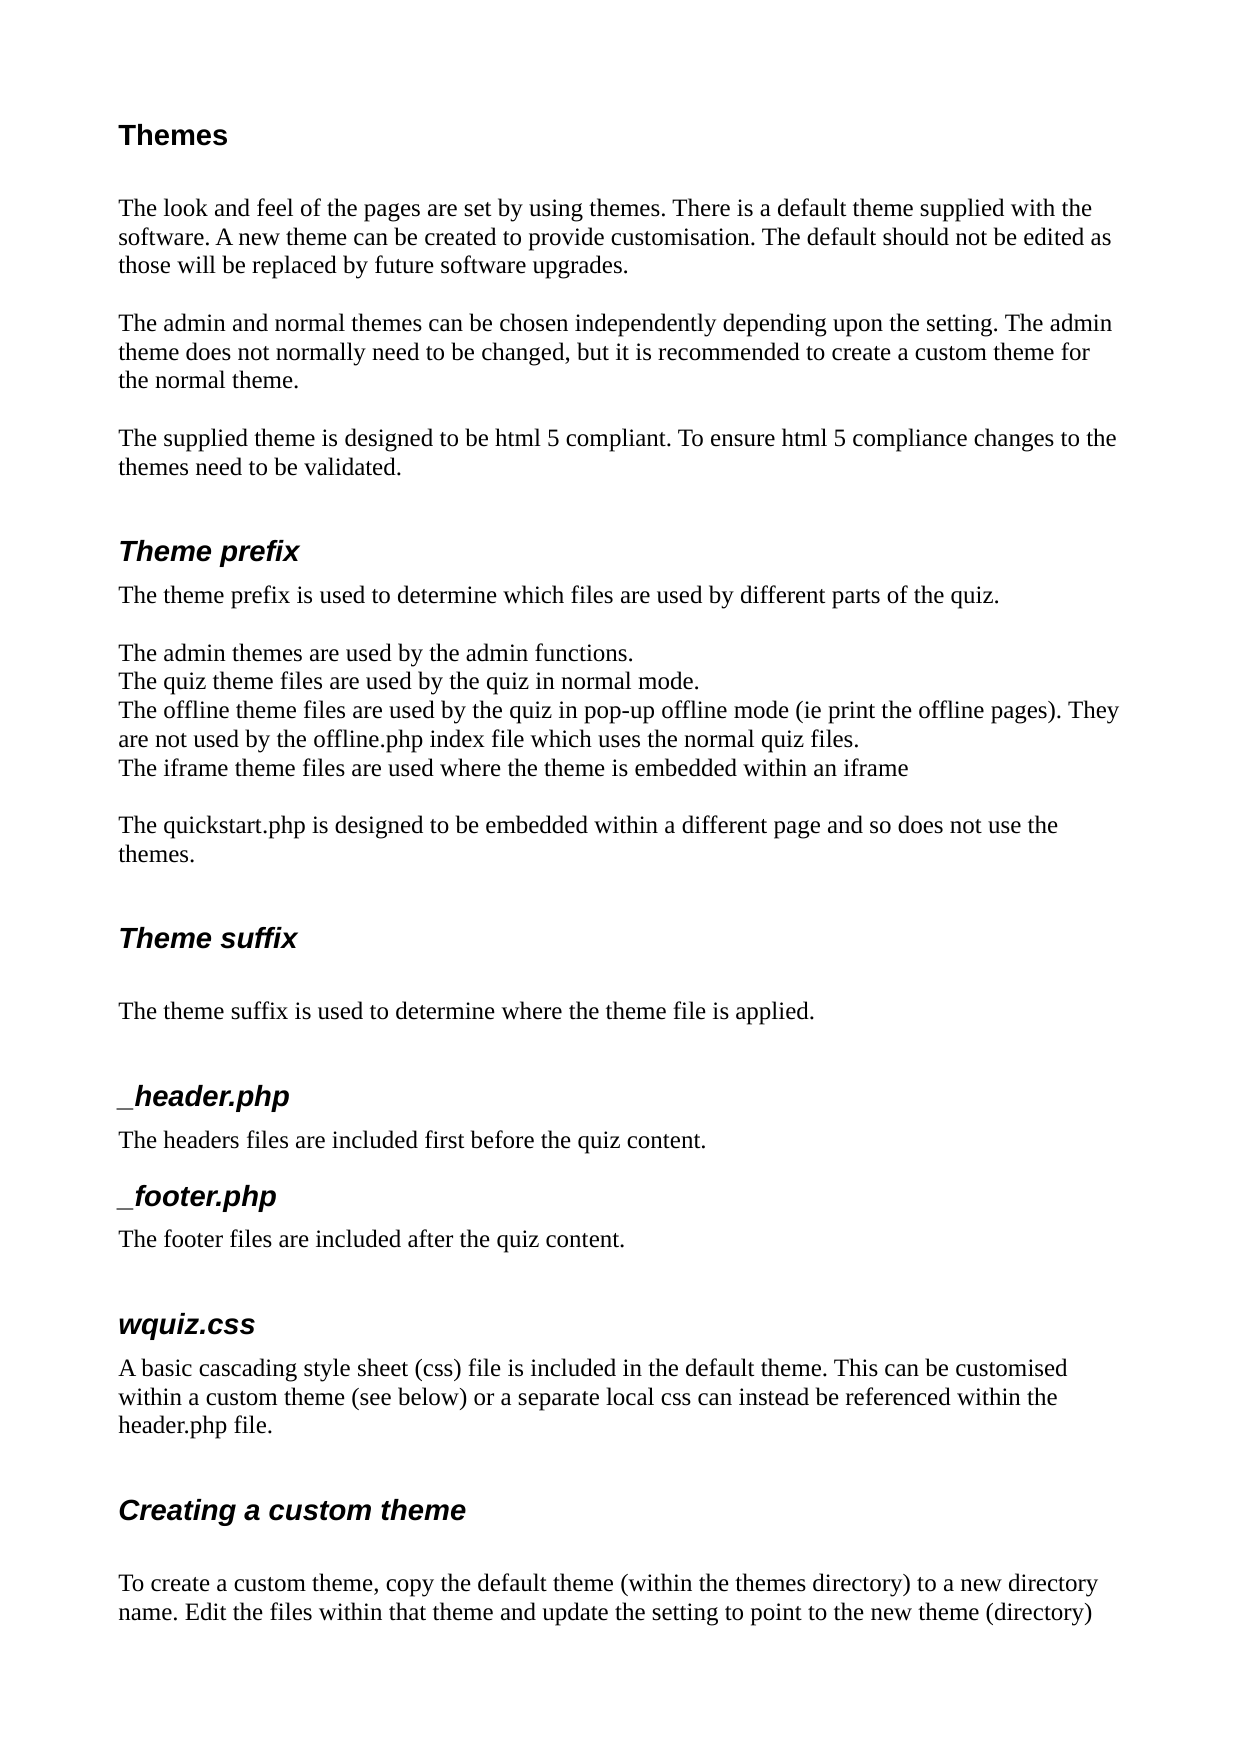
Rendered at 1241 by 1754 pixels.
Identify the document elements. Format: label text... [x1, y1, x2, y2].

text The offline theme files are used by the quiz in pop-up offline mode (ie print the offline pages). They are not used by the offline.php index file which uses the normal quiz files. [118, 695, 1122, 753]
text To create a custom theme, copy the default theme (within the themes directory) to a new directory name. Edit the files within that theme and update the setting to point to the new theme (directory) [118, 1568, 1122, 1625]
text The headers files are included first before the quiz content. [118, 1125, 1122, 1153]
text The theme prefix is used to determine which files are used by different parts of the quiz. [118, 580, 1122, 609]
subtitle _header.php [118, 1079, 1122, 1112]
text The supplied theme is designed to be html 5 compliant. To ensure html 5 compliance changes to the themes need to be validated. [118, 423, 1122, 480]
text The admin themes are used by the admin functions. [118, 638, 1122, 666]
text The quiz theme files are used by the quiz in normal mode. [118, 666, 1122, 695]
text The footer files are included after the quiz content. [118, 1224, 1122, 1253]
subtitle Themes [118, 118, 1122, 152]
subtitle Theme prefix [118, 534, 1122, 568]
subtitle Theme suffix [118, 921, 1122, 955]
subtitle wquiz.css [118, 1307, 1122, 1341]
text The theme suffix is used to determine where the theme file is applied. [118, 996, 1122, 1025]
subtitle Creating a custom theme [118, 1493, 1122, 1527]
text A basic cascading style sheet (css) file is included in the default theme. This can be customised within a custom theme (see below) or a separate local css can instead be referenced within the header.php file. [118, 1353, 1122, 1439]
subtitle _footer.php [118, 1178, 1122, 1212]
text The iframe theme files are used where the theme is embedded within an iframe [118, 753, 1122, 781]
text The look and feel of the pages are set by using themes. There is a default theme supplied with the software. A new theme can be created to provide customisation. The default should not be edited as those will be replaced by future software upgrades. [118, 193, 1122, 279]
text The admin and normal themes can be chosen independently depending upon the setting. The admin theme does not normally need to be changed, but it is recommended to create a custom theme for the normal theme. [118, 308, 1122, 394]
text The quickstart.php is designed to be embedded within a different page and so does not use the themes. [118, 810, 1122, 868]
